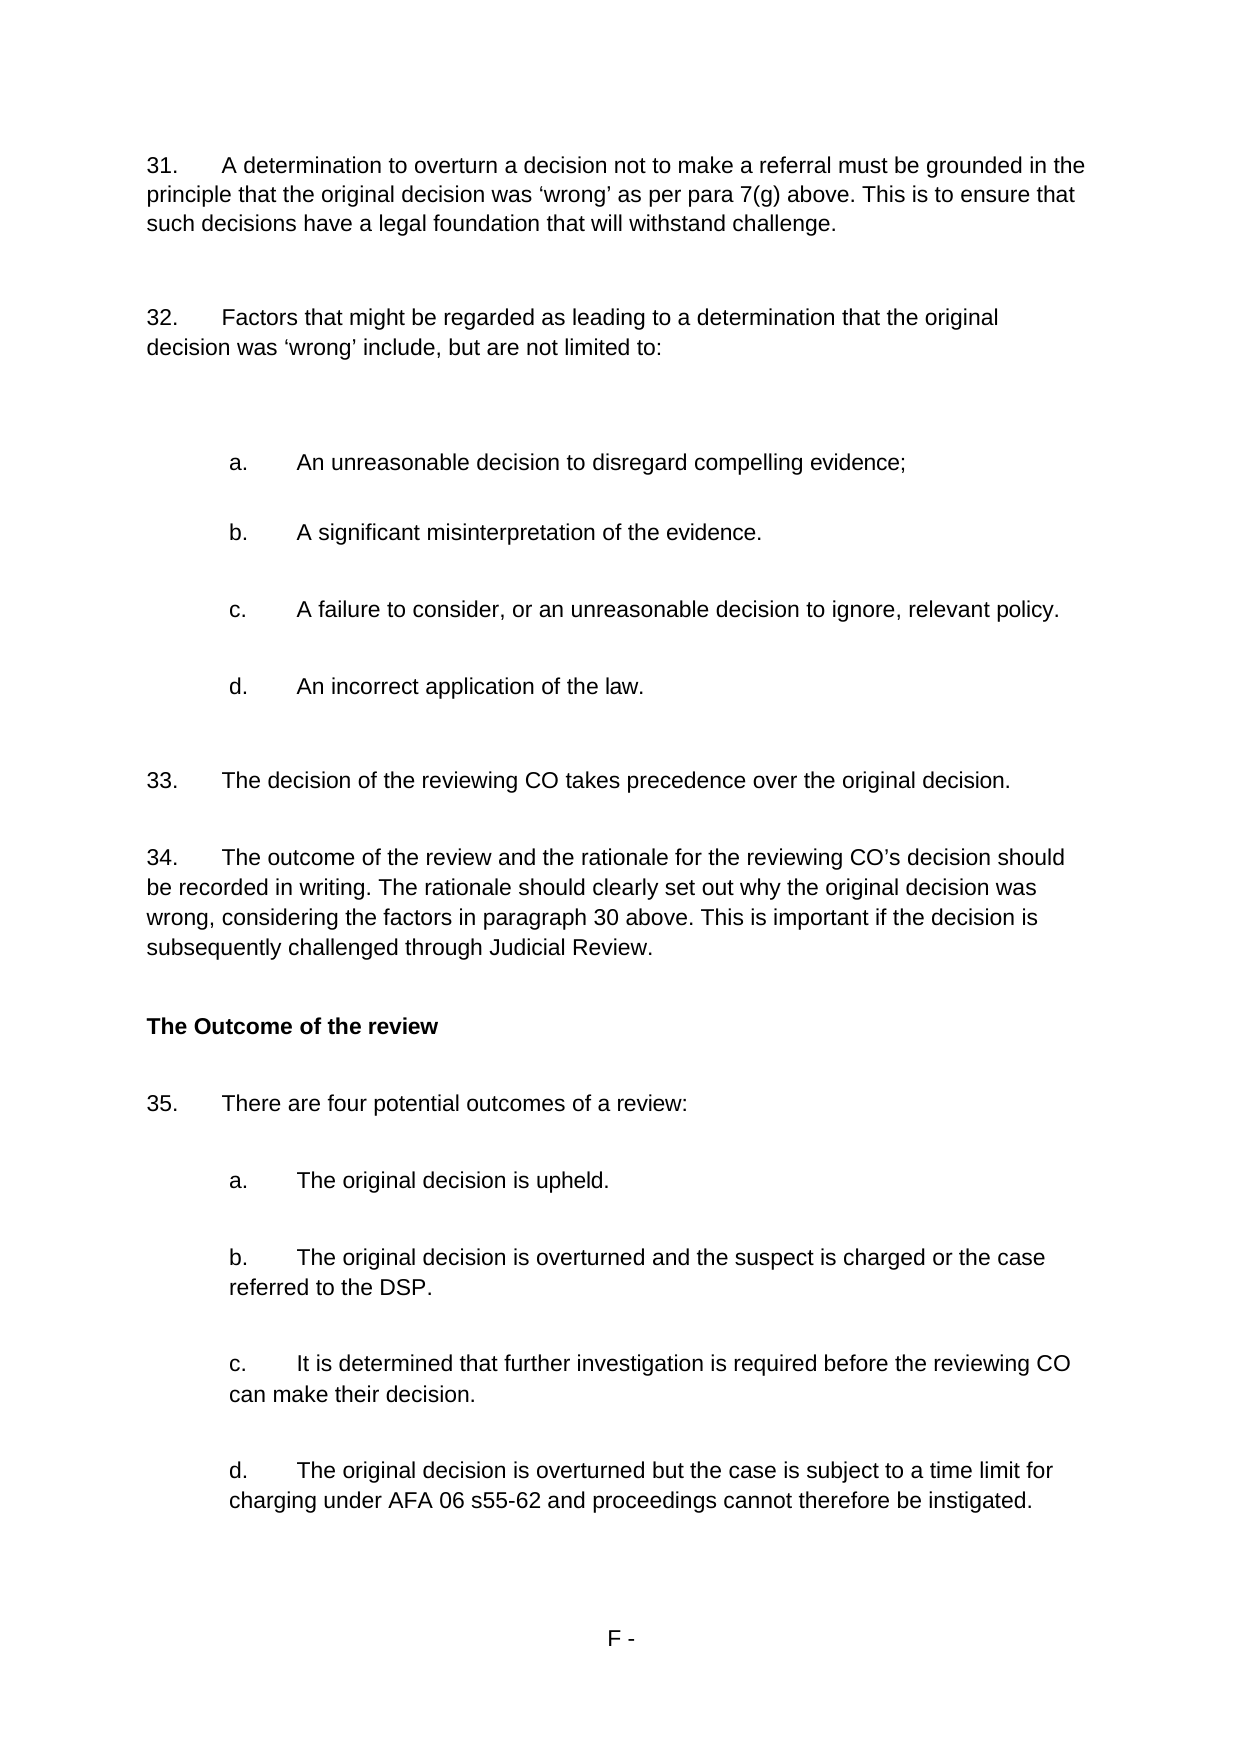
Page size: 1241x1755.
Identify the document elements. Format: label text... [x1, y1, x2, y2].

list The original decision is overturned but the case is subject to a time limit for charging under AFA 06 s55-62 and proceedings cannot therefore be instigated. [229, 1457, 1054, 1513]
list The original decision is overturned and the suspect is charged or the case referred to the DSP. [229, 1243, 1047, 1300]
subtitle The Outcome of the review [146, 1013, 1186, 1039]
list Factors that might be regarded as leading to a determination that the original decision was ‘wrong’ include, but are not limited to: [146, 304, 999, 360]
list An unreasonable decision to disregard compelling evidence; [229, 449, 1186, 476]
list There are four potential outcomes of a review: [146, 1090, 1186, 1116]
list The outcome of the review and the rationale for the reviewing CO’s decision should be recorded in writing. The rationale should clearly set out why the original decision was wrong, considering the factors in paragraph 30 above. This is important if the decision is subsequently challenged through Judicial Review. [146, 843, 1066, 960]
list It is determined that further investigation is required before the reviewing CO can make their decision. [229, 1350, 1078, 1407]
list The original decision is upheld. [229, 1167, 1186, 1193]
list An incorrect application of the law. [229, 673, 1186, 699]
list A determination to overturn a decision not to make a referral must be grounded in the principle that the original decision was ‘wrong’ as per para 7(g) above. This is to ensure that such decisions have a legal foundation that will withstand challenge. [146, 152, 1086, 236]
list A failure to consider, or an unreasonable decision to ignore, relevant policy. [229, 596, 1186, 622]
list The decision of the reviewing CO takes precedence over the original decision. [146, 767, 1186, 793]
list A significant misinterpretation of the evidence. [229, 519, 1186, 545]
